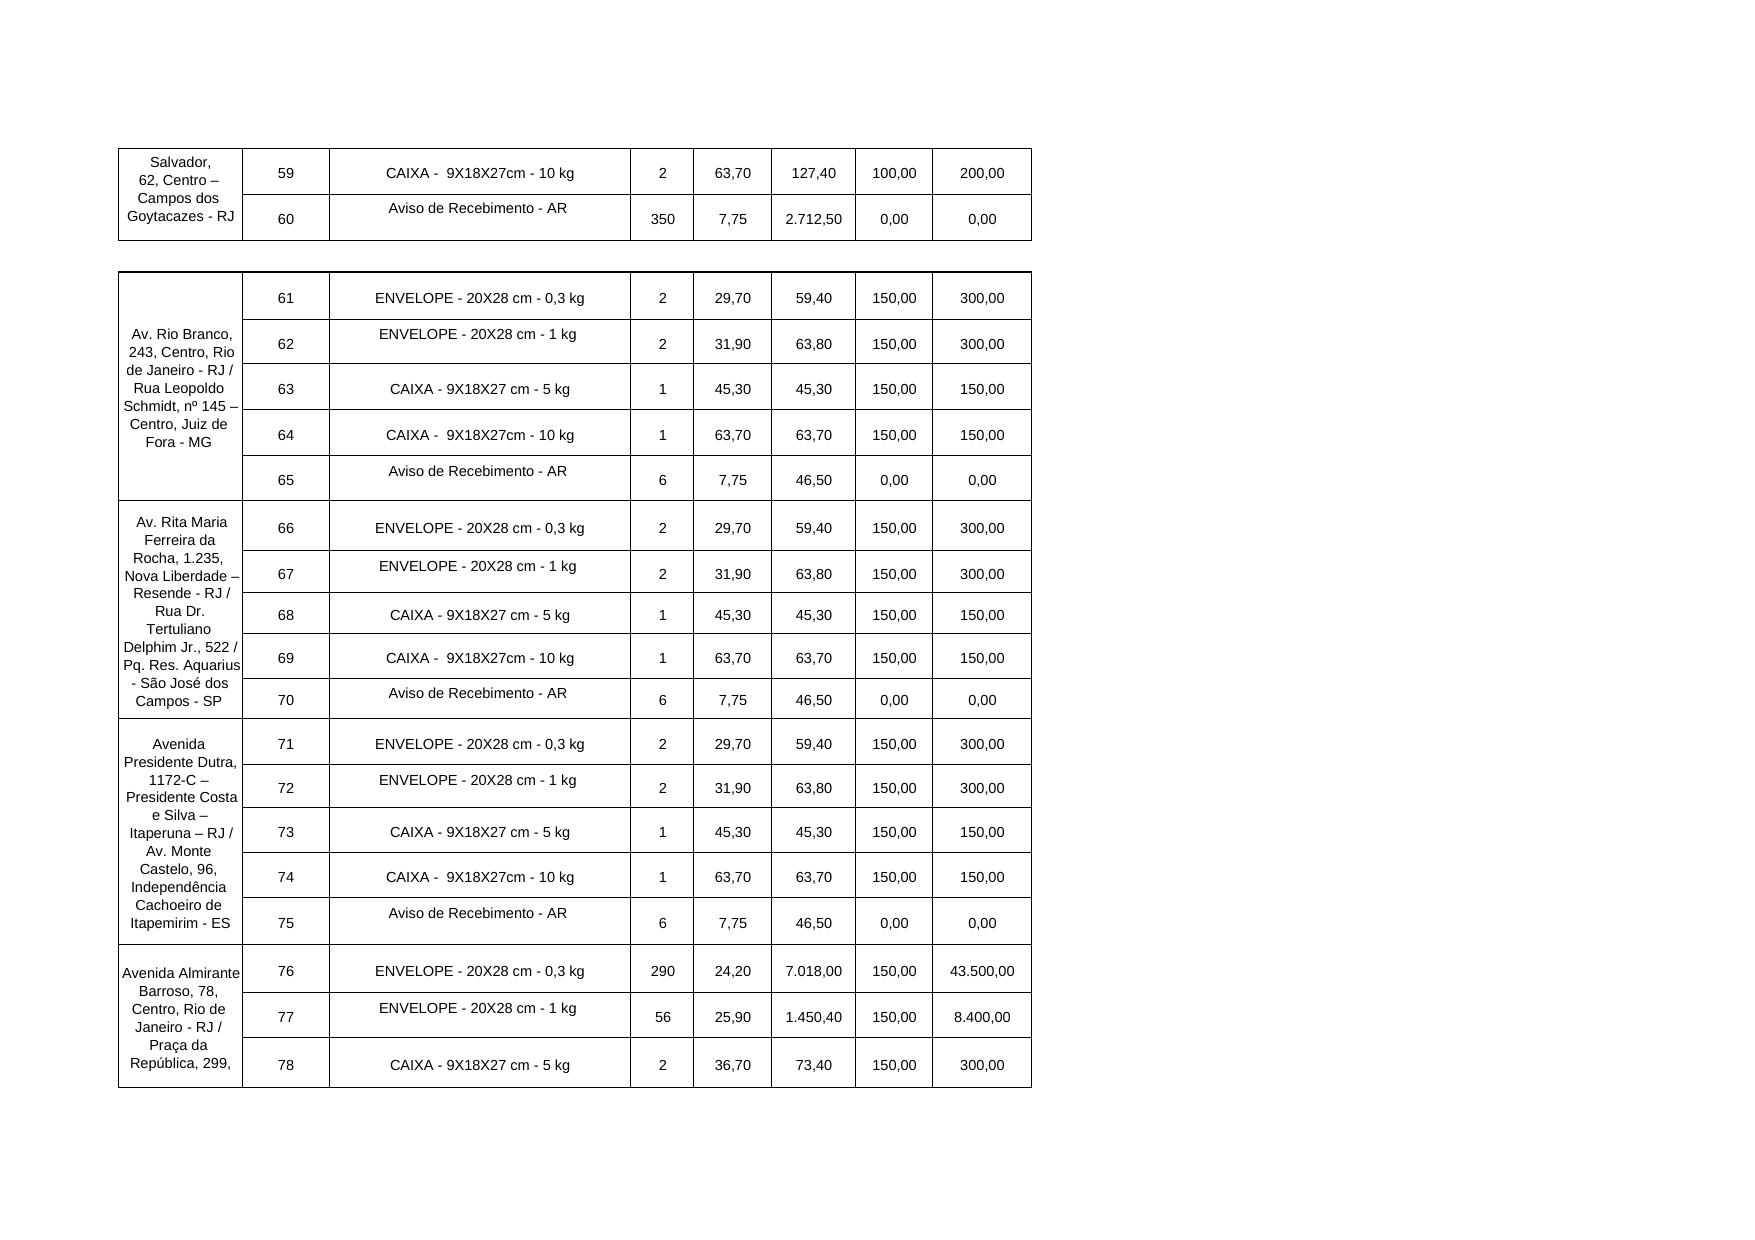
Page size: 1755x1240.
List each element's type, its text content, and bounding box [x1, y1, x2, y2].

table_header 29,70 [694, 273, 771, 319]
table_cell 127,40 [772, 149, 855, 194]
table_cell 300,00 [933, 1038, 1031, 1087]
table_cell 7,75 [694, 898, 771, 944]
table_cell Avenida Presidente Dutra, 1172-C – Presidente Costa e Silva – Itaperuna – RJ / Av. Monte Castelo, 96, Independência Cachoeiro de Itapemirim - ES [119, 719, 242, 944]
table_cell 2 [631, 551, 693, 592]
table_cell 150,00 [933, 808, 1031, 852]
table_cell 36,70 [694, 1038, 771, 1087]
table_cell 25,90 [694, 993, 771, 1037]
table_cell 1 [631, 410, 693, 455]
table_cell 67 [243, 551, 329, 592]
table_cell 0,00 [856, 679, 932, 718]
table_cell 70 [243, 679, 329, 718]
table_cell 31,90 [694, 320, 771, 363]
table_cell 65 [243, 456, 329, 500]
table_cell 63,70 [772, 634, 855, 678]
table_cell 1 [631, 593, 693, 633]
table_cell 1 [631, 634, 693, 678]
table_cell ENVELOPE - 20X28 cm - 0,3 kg [330, 945, 630, 992]
table_cell 150,00 [933, 853, 1031, 897]
table_cell 150,00 [856, 551, 932, 592]
table_cell ENVELOPE - 20X28 cm - 1 kg [330, 551, 630, 592]
table_cell 63,70 [694, 149, 771, 194]
table_cell 2 [631, 501, 693, 550]
table_cell 24,20 [694, 945, 771, 992]
table_cell 7.018,00 [772, 945, 855, 992]
table_cell 290 [631, 945, 693, 992]
table_cell 0,00 [856, 195, 932, 240]
table_cell 63,80 [772, 551, 855, 592]
table_header Av. Rio Branco, 243, Centro, Rio de Janeiro - RJ / Rua Leopoldo Schmidt, nº 145 – Centro, Juiz de Fora - MG [119, 273, 242, 500]
table_cell 2.712,50 [772, 195, 855, 240]
table_cell Avenida Almirante Barroso, 78, Centro, Rio de Janeiro - RJ / Praça da República, 299, [119, 945, 242, 1087]
table_cell 46,50 [772, 456, 855, 500]
table_cell 69 [243, 634, 329, 678]
table_cell 45,30 [694, 364, 771, 409]
table_cell 6 [631, 898, 693, 944]
table_cell 0,00 [856, 898, 932, 944]
table_cell 74 [243, 853, 329, 897]
table_cell 300,00 [933, 719, 1031, 764]
table_cell 68 [243, 593, 329, 633]
table_cell 59 [243, 149, 329, 194]
table_cell 2 [631, 1038, 693, 1087]
table_header 300,00 [933, 273, 1031, 319]
table_cell 63,80 [772, 765, 855, 807]
table_cell CAIXA - 9X18X27cm - 10 kg [330, 853, 630, 897]
table_cell ENVELOPE - 20X28 cm - 1 kg [330, 993, 630, 1037]
table_cell 62 [243, 320, 329, 363]
table_cell 59,40 [772, 719, 855, 764]
table_cell Av. Rita Maria Ferreira da Rocha, 1.235, Nova Liberdade – Resende - RJ / Rua Dr. Tertuliano Delphim Jr., 522 / Pq. Res. Aquarius - São José dos Campos - SP [119, 501, 242, 718]
table_cell CAIXA - 9X18X27cm - 10 kg [330, 634, 630, 678]
table_cell Aviso de Recebimento - AR [330, 898, 630, 944]
table_cell 150,00 [856, 593, 932, 633]
table_cell 66 [243, 501, 329, 550]
table_cell 46,50 [772, 898, 855, 944]
table_cell 1 [631, 364, 693, 409]
table_cell 150,00 [856, 410, 932, 455]
table_cell 63,70 [694, 634, 771, 678]
table_cell Salvador, 62, Centro – Campos dos Goytacazes - RJ [119, 149, 242, 240]
table_cell 200,00 [933, 149, 1031, 194]
table_cell 7,75 [694, 456, 771, 500]
table_cell 150,00 [856, 320, 932, 363]
table_cell 63,70 [772, 853, 855, 897]
table_cell 31,90 [694, 551, 771, 592]
table_cell 150,00 [856, 1038, 932, 1087]
table_cell 29,70 [694, 501, 771, 550]
table_cell Aviso de Recebimento - AR [330, 195, 630, 240]
table_cell 75 [243, 898, 329, 944]
table_header ENVELOPE - 20X28 cm - 0,3 kg [330, 273, 630, 319]
table_cell ENVELOPE - 20X28 cm - 0,3 kg [330, 719, 630, 764]
table_cell 45,30 [694, 593, 771, 633]
table_cell 2 [631, 719, 693, 764]
table_cell 6 [631, 679, 693, 718]
table_cell 150,00 [856, 765, 932, 807]
table_cell 6 [631, 456, 693, 500]
table_cell 73,40 [772, 1038, 855, 1087]
table_cell CAIXA - 9X18X27 cm - 5 kg [330, 808, 630, 852]
table_cell ENVELOPE - 20X28 cm - 0,3 kg [330, 501, 630, 550]
table_cell Aviso de Recebimento - AR [330, 679, 630, 718]
table_cell 72 [243, 765, 329, 807]
table_cell 31,90 [694, 765, 771, 807]
table_cell 150,00 [933, 410, 1031, 455]
table_cell Aviso de Recebimento - AR [330, 456, 630, 500]
table_cell 150,00 [856, 719, 932, 764]
table_cell 1 [631, 853, 693, 897]
table_header 61 [243, 273, 329, 319]
table_cell 56 [631, 993, 693, 1037]
table_cell 1.450,40 [772, 993, 855, 1037]
table_cell 63,70 [772, 410, 855, 455]
table_cell 78 [243, 1038, 329, 1087]
table_cell 0,00 [933, 456, 1031, 500]
table_cell 300,00 [933, 320, 1031, 363]
table_cell 2 [631, 765, 693, 807]
table_cell 45,30 [694, 808, 771, 852]
table_cell 2 [631, 149, 693, 194]
table_cell 300,00 [933, 765, 1031, 807]
table_cell CAIXA - 9X18X27 cm - 5 kg [330, 593, 630, 633]
table_cell 100,00 [856, 149, 932, 194]
table_cell 63 [243, 364, 329, 409]
table_cell ENVELOPE - 20X28 cm - 1 kg [330, 320, 630, 363]
table_cell 0,00 [933, 195, 1031, 240]
table_cell 150,00 [933, 634, 1031, 678]
table_cell 43.500,00 [933, 945, 1031, 992]
table_cell 63,80 [772, 320, 855, 363]
table_cell 73 [243, 808, 329, 852]
table_cell 150,00 [856, 853, 932, 897]
table_cell 60 [243, 195, 329, 240]
table_cell 150,00 [933, 364, 1031, 409]
table_cell 45,30 [772, 808, 855, 852]
table_cell 2 [631, 320, 693, 363]
table_cell 0,00 [933, 679, 1031, 718]
table_cell 64 [243, 410, 329, 455]
table_cell CAIXA - 9X18X27cm - 10 kg [330, 149, 630, 194]
table_cell 77 [243, 993, 329, 1037]
table_cell 150,00 [856, 634, 932, 678]
table_cell 63,70 [694, 853, 771, 897]
table_cell ENVELOPE - 20X28 cm - 1 kg [330, 765, 630, 807]
table_header 150,00 [856, 273, 932, 319]
table_header 2 [631, 273, 693, 319]
table_cell 8.400,00 [933, 993, 1031, 1037]
table_cell 63,70 [694, 410, 771, 455]
table_cell 7,75 [694, 679, 771, 718]
table_cell 29,70 [694, 719, 771, 764]
table_cell CAIXA - 9X18X27 cm - 5 kg [330, 1038, 630, 1087]
table_cell 150,00 [856, 808, 932, 852]
table_cell 300,00 [933, 551, 1031, 592]
table_cell 7,75 [694, 195, 771, 240]
table_cell 71 [243, 719, 329, 764]
table_cell 45,30 [772, 593, 855, 633]
table_cell 46,50 [772, 679, 855, 718]
table_cell 150,00 [856, 364, 932, 409]
table_cell 45,30 [772, 364, 855, 409]
table_cell 150,00 [933, 593, 1031, 633]
table_cell 0,00 [933, 898, 1031, 944]
table_cell 1 [631, 808, 693, 852]
table_cell 150,00 [856, 993, 932, 1037]
table_cell 300,00 [933, 501, 1031, 550]
table_header 59,40 [772, 273, 855, 319]
table_cell 76 [243, 945, 329, 992]
table_cell 59,40 [772, 501, 855, 550]
table_cell 0,00 [856, 456, 932, 500]
table_cell 350 [631, 195, 693, 240]
table_cell 150,00 [856, 501, 932, 550]
table_cell CAIXA - 9X18X27cm - 10 kg [330, 410, 630, 455]
table_cell CAIXA - 9X18X27 cm - 5 kg [330, 364, 630, 409]
table_cell 150,00 [856, 945, 932, 992]
